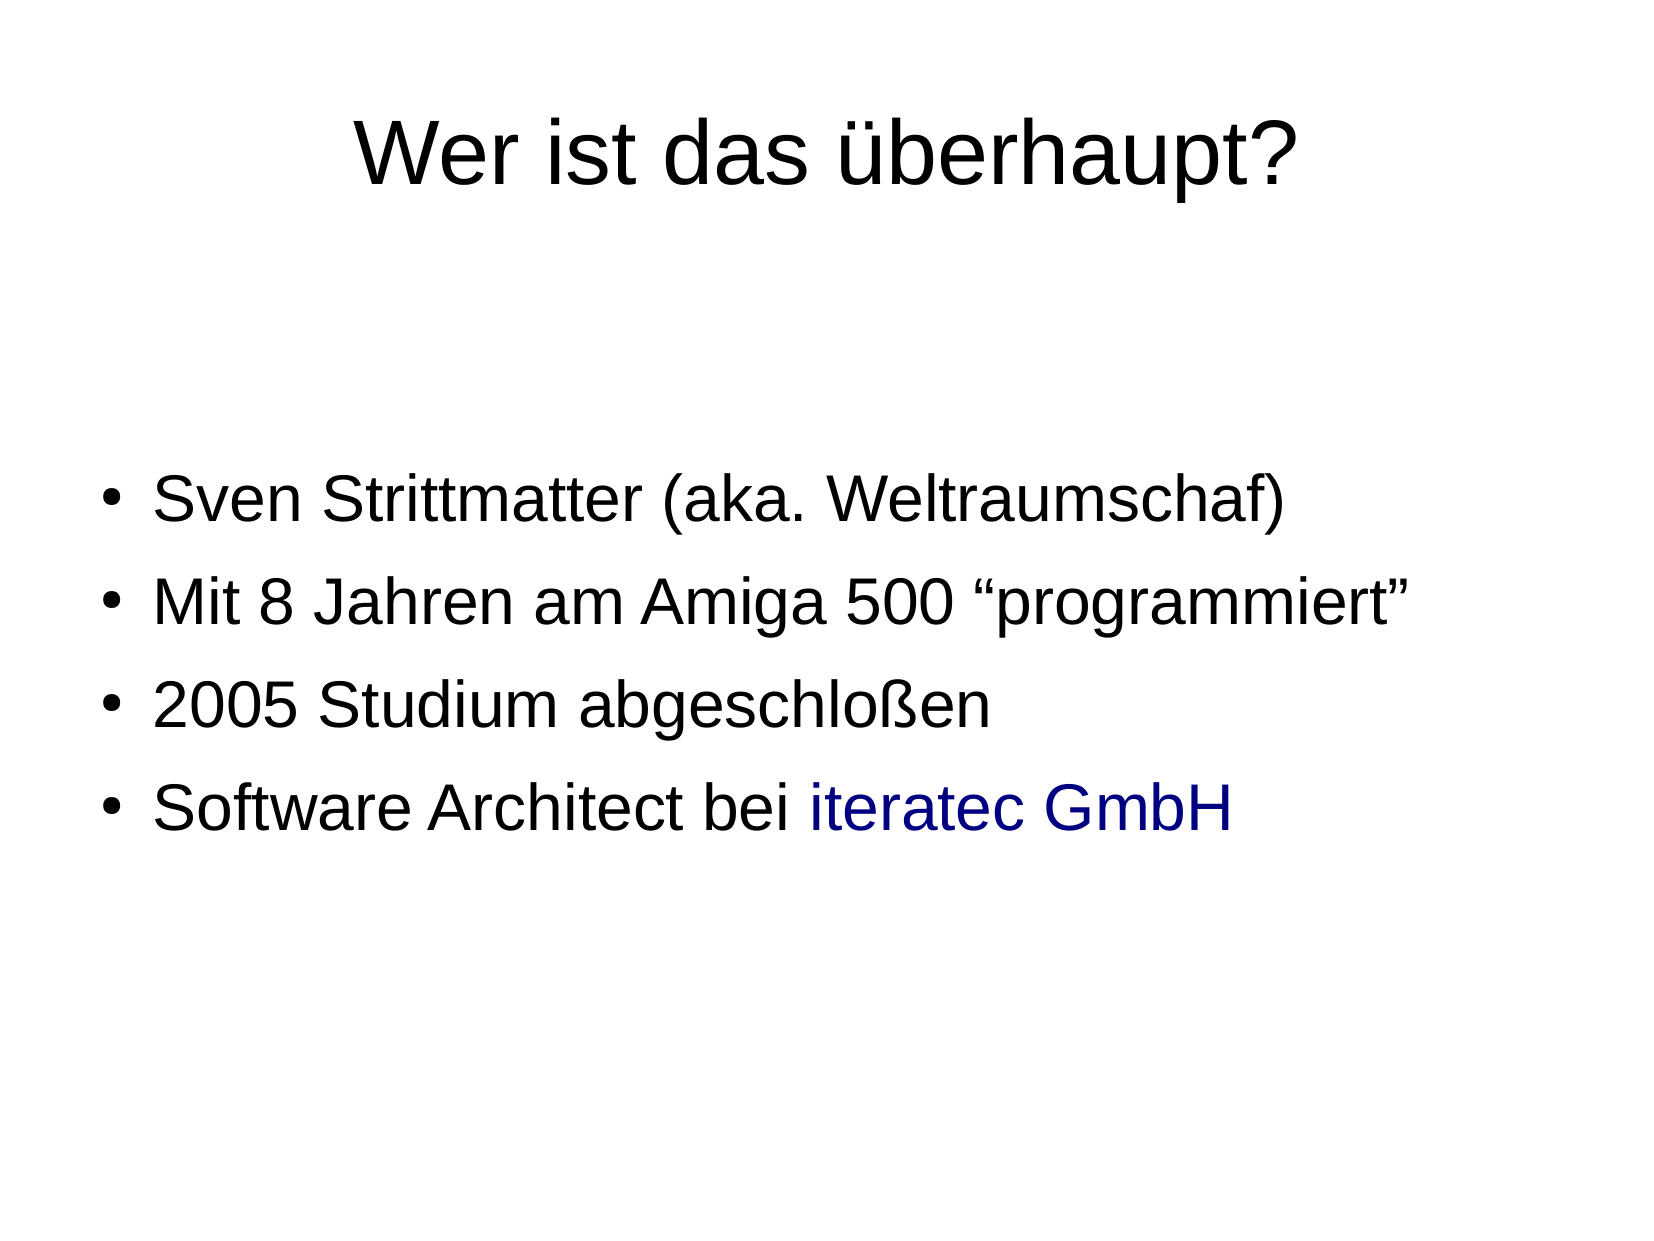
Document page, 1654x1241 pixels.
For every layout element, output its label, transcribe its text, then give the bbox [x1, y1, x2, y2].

title Wer ist das überhaupt? [82, 49, 1571, 257]
list Sven Strittmatter (aka. Weltraumschaf) Mit 8 Jahren am Amiga 500 “programmiert” 2005 Studium abgeschloßen Software Architect bei iteratec GmbH [82, 461, 1571, 847]
